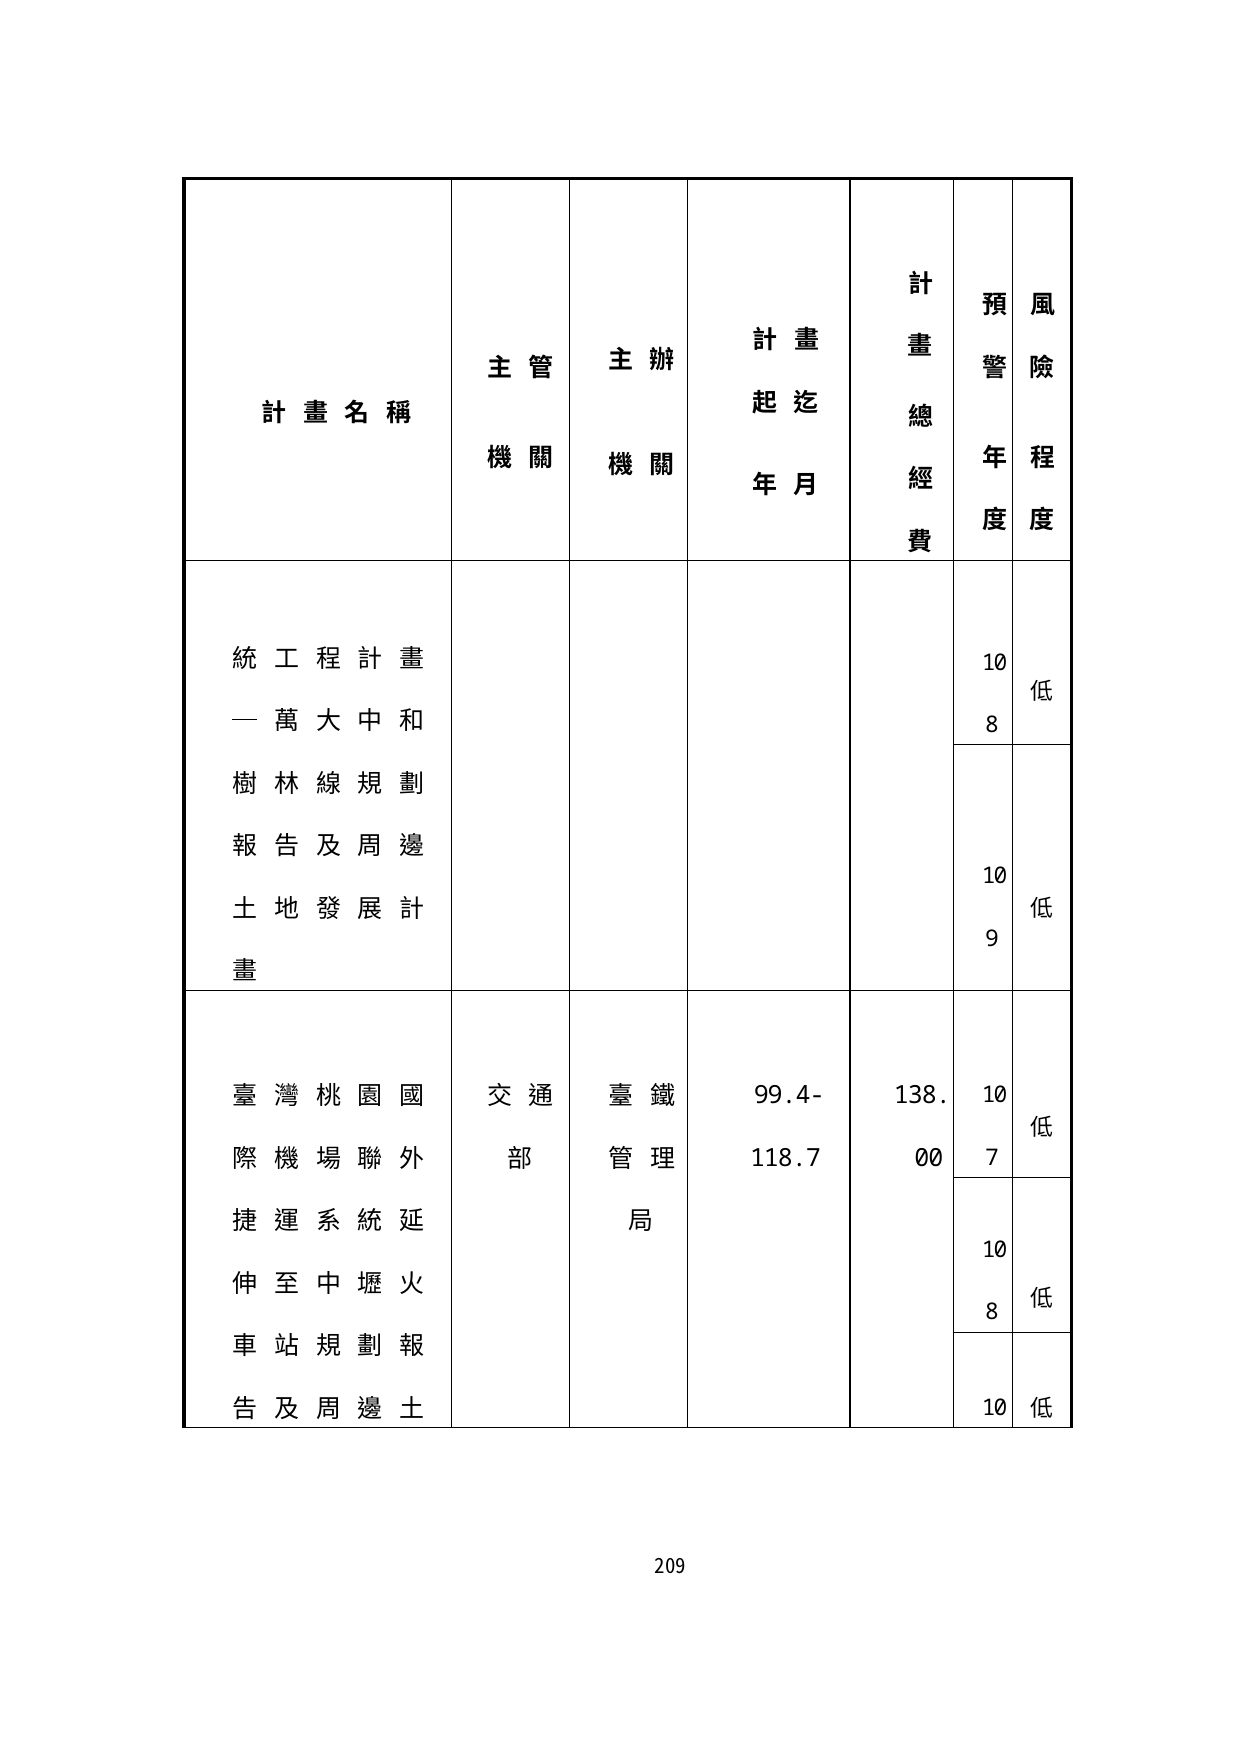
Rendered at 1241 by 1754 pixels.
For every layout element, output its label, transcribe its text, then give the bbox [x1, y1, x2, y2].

table_cell 107 [954, 991, 1012, 1177]
table_cell [851, 561, 953, 990]
table_cell 交通部 [452, 991, 569, 1427]
table_cell 臺鐵管理局 [570, 991, 687, 1427]
table_cell 99.4-118.7 [688, 991, 849, 1427]
table_cell 138.00 [851, 991, 953, 1427]
table_cell 10 [954, 1333, 1012, 1427]
table_header 計畫 總經費 [851, 180, 953, 560]
table_cell [688, 561, 849, 990]
table_header 主辦 機關 [570, 180, 687, 560]
table_cell 低 [1013, 745, 1070, 990]
table_header 計畫起迄 年月 [688, 180, 849, 560]
table_cell 低 [1013, 991, 1070, 1177]
table_cell 低 [1013, 561, 1070, 744]
table_cell 統工程計畫─萬大中和樹林線規劃報告及周邊土地發展計畫 [186, 561, 451, 990]
table_header 計畫名稱 [186, 180, 451, 560]
table_cell 低 [1013, 1178, 1070, 1332]
table_cell 低 [1013, 1333, 1070, 1427]
table_header 風險 程度 [1013, 180, 1070, 560]
table_cell 108 [954, 1178, 1012, 1332]
table_header 主管 機關 [452, 180, 569, 560]
table_cell 109 [954, 745, 1012, 990]
table_cell 臺灣桃園國際機場聯外捷運系統延伸至中壢火車站規劃報告及周邊土地發展計畫 [186, 991, 451, 1427]
table_cell [452, 561, 569, 990]
table_cell 108 [954, 561, 1012, 744]
table_cell [570, 561, 687, 990]
table_header 預警 年度 [954, 180, 1012, 560]
